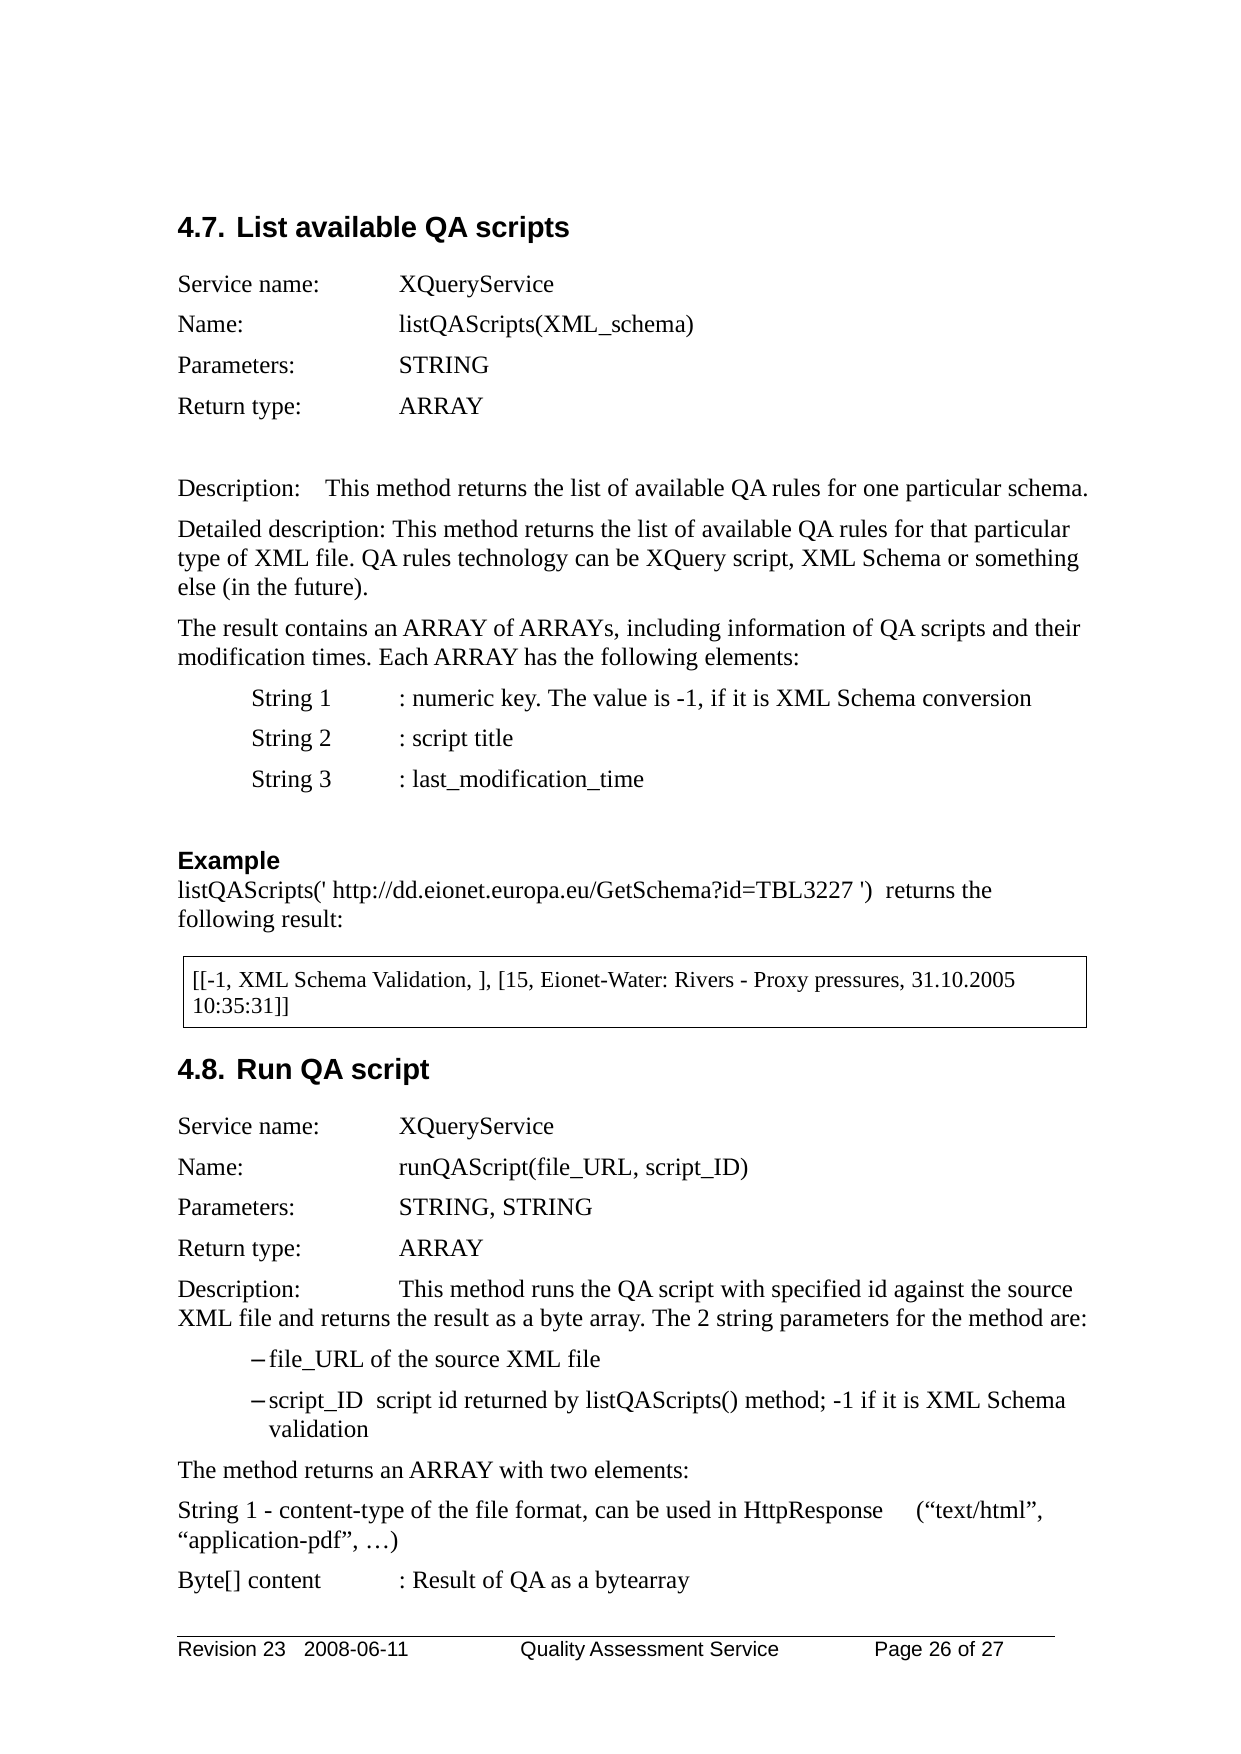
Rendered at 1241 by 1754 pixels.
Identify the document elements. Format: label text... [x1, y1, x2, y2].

text The result contains an ARRAY of ARRAYs, including information of QA scripts and their modification times. Each ARRAY has the following elements: [177, 612, 1092, 671]
text listQAScripts(' http://dd.eionet.europa.eu/GetSchema?id=TBL3227 ') returns the following result: [177, 875, 1092, 933]
text Parameters: STRING [177, 350, 1092, 379]
text Name: listQAScripts(XML_schema) [177, 309, 1092, 338]
text Name: runQAScript(file_URL, script_ID) [177, 1151, 1092, 1181]
text String 3 : last_modification_time [177, 764, 1092, 793]
subtitle List available QA scripts [177, 210, 1092, 244]
text Description: This method returns the list of available QA rules for one particular schema. [177, 473, 1092, 502]
text Parameters: STRING, STRING [177, 1192, 1092, 1221]
list file_URL of the source XML file [251, 1344, 1092, 1373]
subtitle Run QA script [177, 1052, 1092, 1086]
text The method returns an ARRAY with two elements: [177, 1454, 1092, 1484]
text Return type: ARRAY [177, 391, 1092, 420]
text Service name: XQueryService [177, 1111, 1092, 1140]
text Byte[] content : Result of QA as a bytearray [177, 1565, 1092, 1594]
list script_ID script id returned by listQAScripts() method; -1 if it is XML Schema validation [251, 1385, 1092, 1443]
text String 1 - content-type of the file format, can be used in HttpResponse (“text/html”, “application-pdf”, …) [177, 1495, 1092, 1553]
text Detailed description: This method returns the list of available QA rules for that particular type of XML file. QA rules technology can be XQuery script, XML Schema or something else (in the future). [177, 513, 1092, 601]
subtitle Example [177, 846, 1092, 875]
text String 1 : numeric key. The value is -1, if it is XML Schema conversion [177, 682, 1092, 711]
text [[-1, XML Schema Validation, ], [15, Eionet-Water: Rivers - Proxy pressures, 31.10.2005 10:35:31]] [184, 957, 1086, 1027]
text Description: This method runs the QA script with specified id against the source XML file and returns the result as a byte array. The 2 string parameters for the method are: [177, 1274, 1092, 1332]
text Return type: ARRAY [177, 1233, 1092, 1262]
text String 2 : script title [177, 723, 1092, 752]
text Service name: XQueryService [177, 268, 1092, 298]
